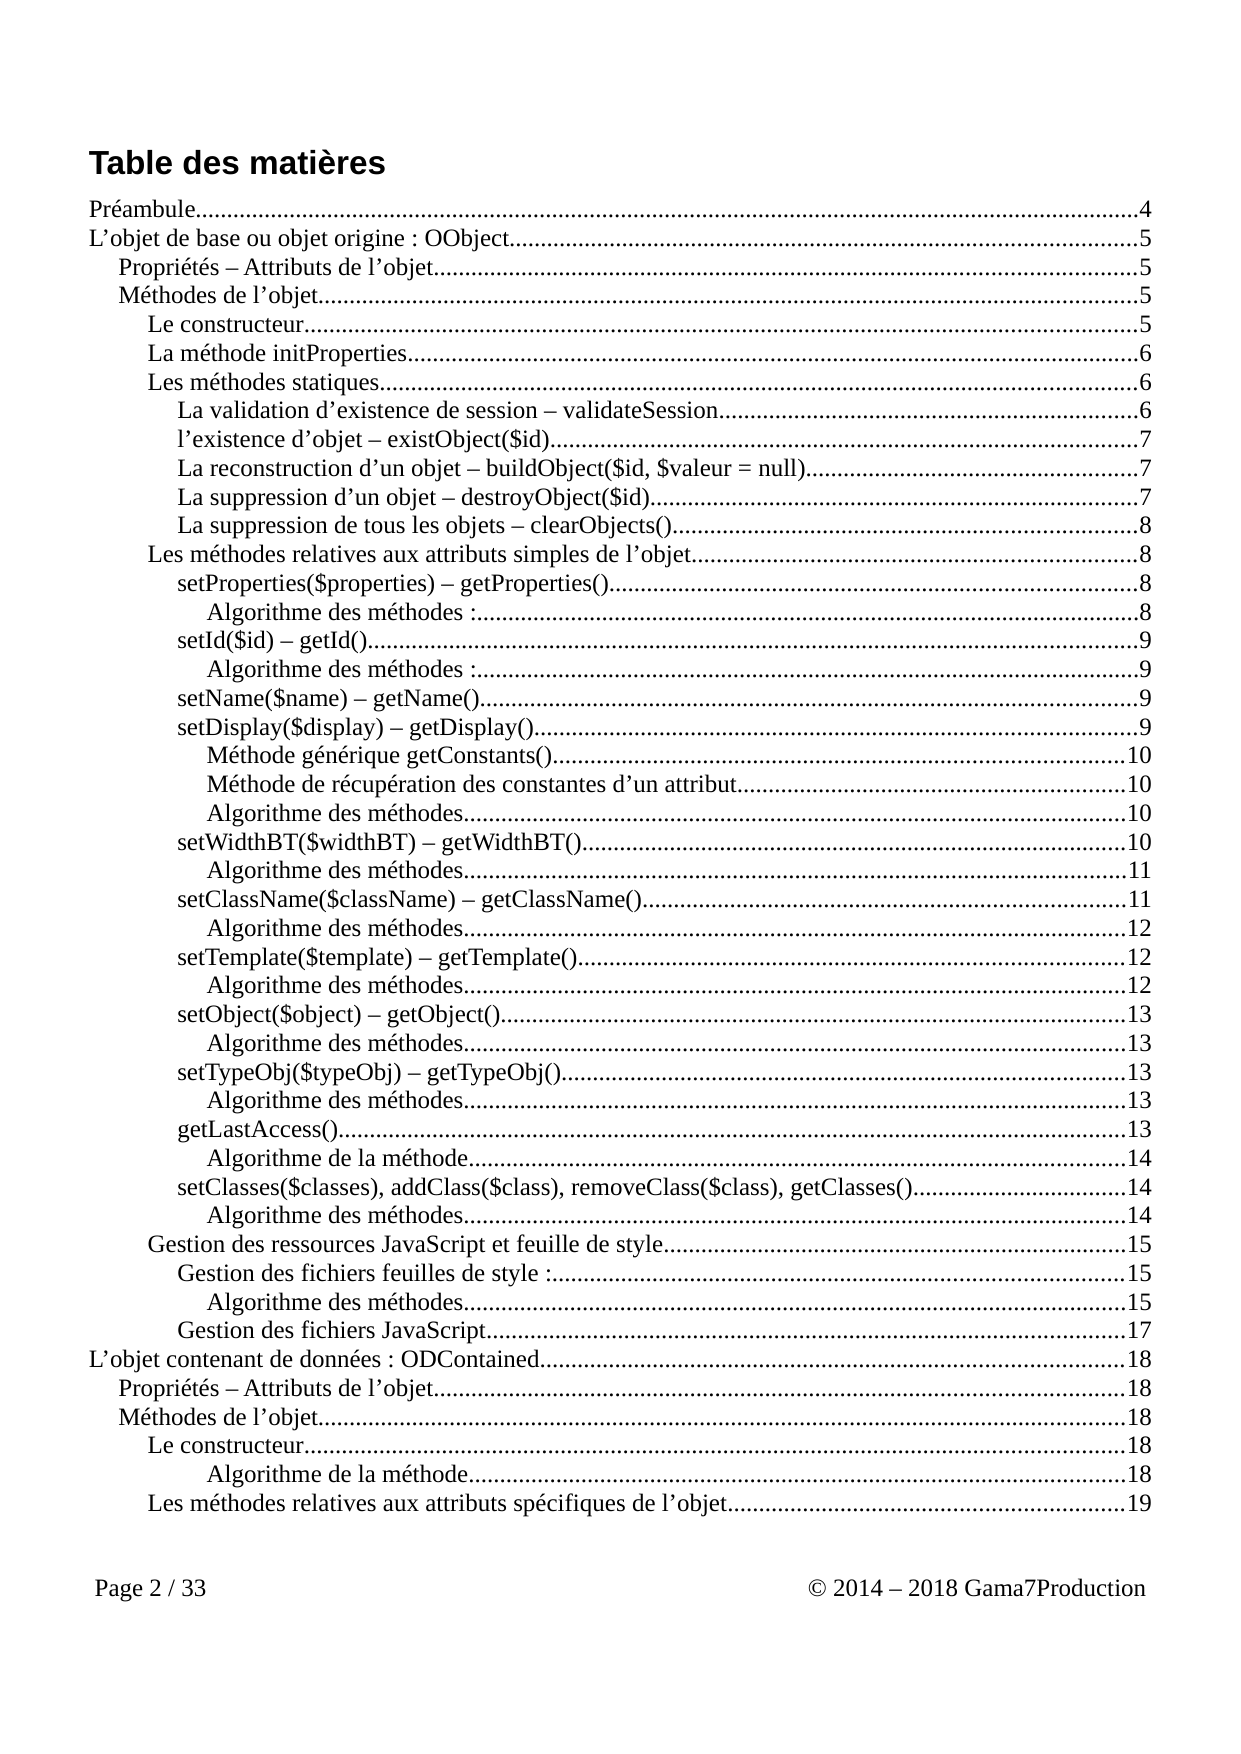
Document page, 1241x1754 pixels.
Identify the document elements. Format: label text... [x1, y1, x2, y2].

text Algorithme de la méthode 14 [206, 1143, 1152, 1172]
text Gestion des fichiers JavaScript 17 [177, 1315, 1152, 1344]
text Algorithme des méthodes : 9 [206, 654, 1152, 683]
text setName($name) – getName() 9 [177, 683, 1152, 712]
text Gestion des ressources JavaScript et feuille de style 15 [147, 1229, 1152, 1258]
subtitle Table des matières [88, 143, 1152, 182]
text Gestion des fichiers feuilles de style : 15 [177, 1258, 1152, 1287]
text setTypeObj($typeObj) – getTypeObj() 13 [177, 1057, 1152, 1085]
text Algorithme de la méthode 18 [206, 1459, 1152, 1488]
text Algorithme des méthodes 13 [206, 1085, 1152, 1114]
text Méthode de récupération des constantes d’un attribut 10 [206, 769, 1152, 798]
text L’objet contenant de données : ODContained 18 [88, 1344, 1152, 1373]
text setId($id) – getId() 9 [177, 625, 1152, 654]
text Algorithme des méthodes 12 [206, 913, 1152, 942]
text Les méthodes statiques 6 [147, 367, 1152, 395]
text Propriétés – Attributs de l’objet 18 [118, 1373, 1152, 1402]
text l’existence d’objet – existObject($id) 7 [177, 424, 1152, 453]
text Algorithme des méthodes 12 [206, 970, 1152, 999]
text Algorithme des méthodes 14 [206, 1200, 1152, 1229]
text Algorithme des méthodes : 8 [206, 597, 1152, 625]
text Méthodes de l’objet 18 [118, 1402, 1152, 1430]
text setDisplay($display) – getDisplay() 9 [177, 712, 1152, 740]
text setTemplate($template) – getTemplate() 12 [177, 942, 1152, 970]
text Algorithme des méthodes 15 [206, 1287, 1152, 1315]
text La validation d’existence de session – validateSession 6 [177, 395, 1152, 424]
text Le constructeur 5 [147, 309, 1152, 338]
text setClassName($className) – getClassName() 11 [177, 884, 1152, 913]
text Propriétés – Attributs de l’objet 5 [118, 252, 1152, 280]
text Algorithme des méthodes 13 [206, 1028, 1152, 1057]
text setProperties($properties) – getProperties() 8 [177, 568, 1152, 597]
text La suppression de tous les objets – clearObjects() 8 [177, 510, 1152, 539]
text Méthodes de l’objet 5 [118, 280, 1152, 309]
text Méthode générique getConstants() 10 [206, 740, 1152, 769]
text setObject($object) – getObject() 13 [177, 999, 1152, 1028]
text Le constructeur 18 [147, 1430, 1152, 1459]
text Algorithme des méthodes 11 [206, 855, 1152, 884]
text setClasses($classes), addClass($class), removeClass($class), getClasses() 14 [177, 1172, 1152, 1200]
text Les méthodes relatives aux attributs spécifiques de l’objet 19 [147, 1488, 1152, 1517]
text Préambule 4 [88, 194, 1152, 223]
text L’objet de base ou objet origine : OObject 5 [88, 223, 1152, 252]
text Algorithme des méthodes 10 [206, 798, 1152, 827]
text setWidthBT($widthBT) – getWidthBT() 10 [177, 827, 1152, 855]
text La méthode initProperties 6 [147, 338, 1152, 367]
text getLastAccess() 13 [177, 1114, 1152, 1143]
text La suppression d’un objet – destroyObject($id) 7 [177, 482, 1152, 510]
text Les méthodes relatives aux attributs simples de l’objet 8 [147, 539, 1152, 568]
text La reconstruction d’un objet – buildObject($id, $valeur = null) 7 [177, 453, 1152, 482]
